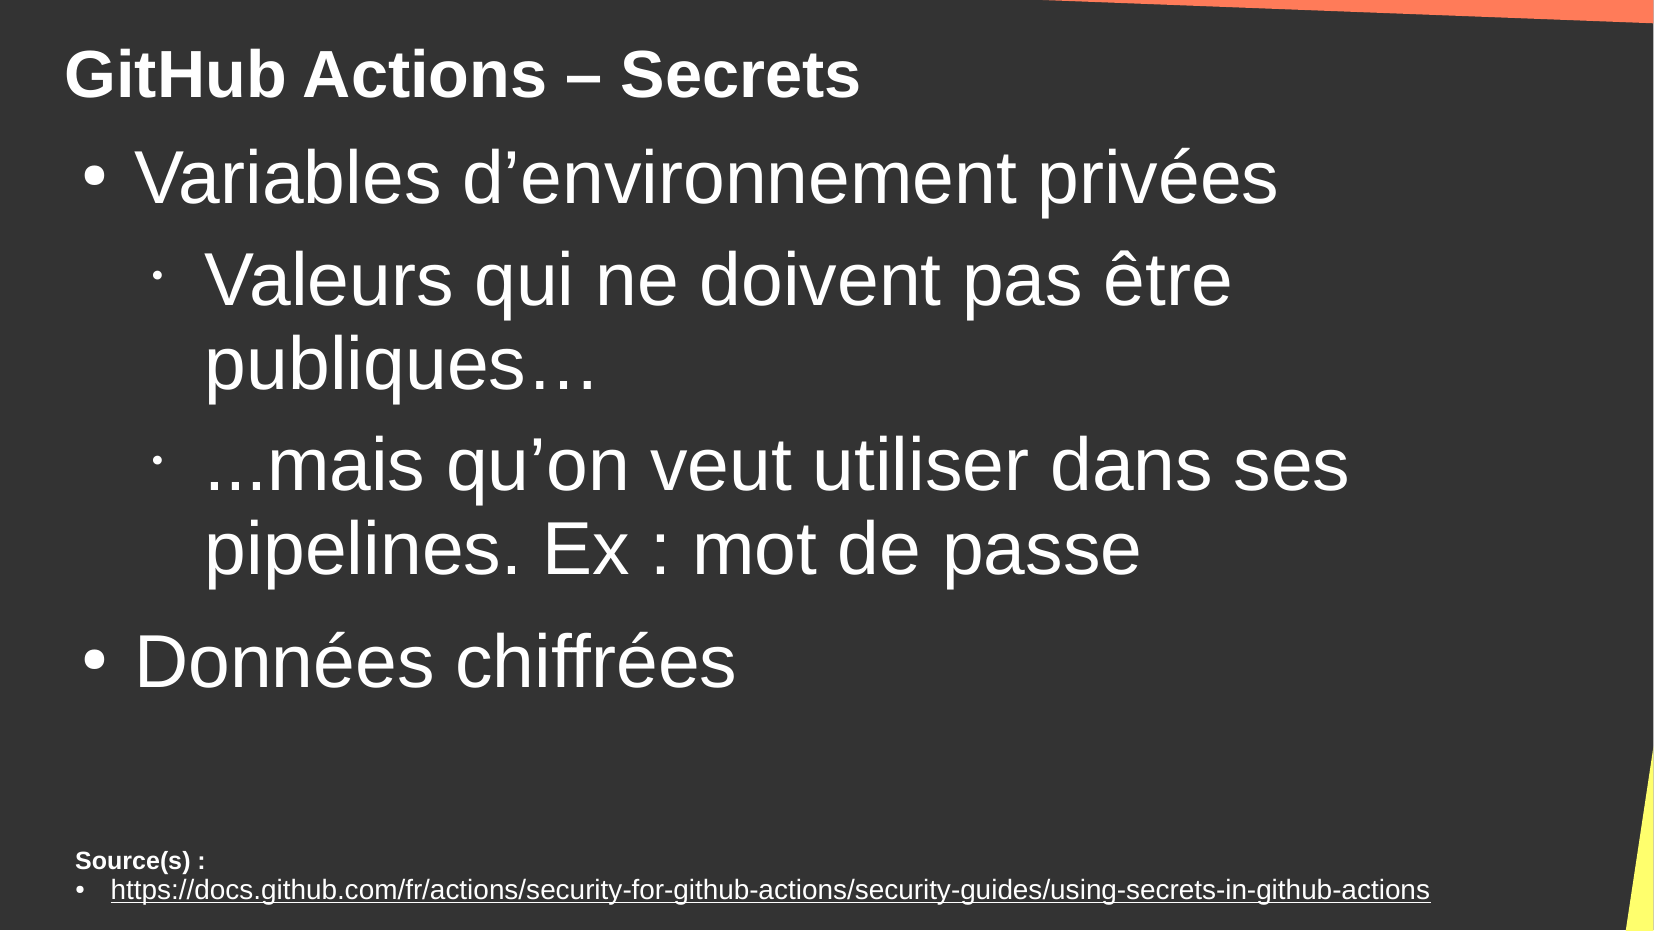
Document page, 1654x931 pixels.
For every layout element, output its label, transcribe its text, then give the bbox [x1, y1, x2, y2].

text_box [1042, 0, 1654, 24]
text_box [1625, 742, 1654, 931]
text_box Source(s) : https://docs.github.com/fr/actions/security-for-github-actions/security-guides/using-secrets-in-github-actions [60, 806, 1607, 914]
list Variables d’environnement privées Valeurs qui ne doivent pas être publiques… ...mais qu’on veut utiliser dans ses pipelines. Ex : mot de passe Données chiffrées [63, 135, 1589, 806]
title GitHub Actions – Secrets [64, 37, 1471, 113]
